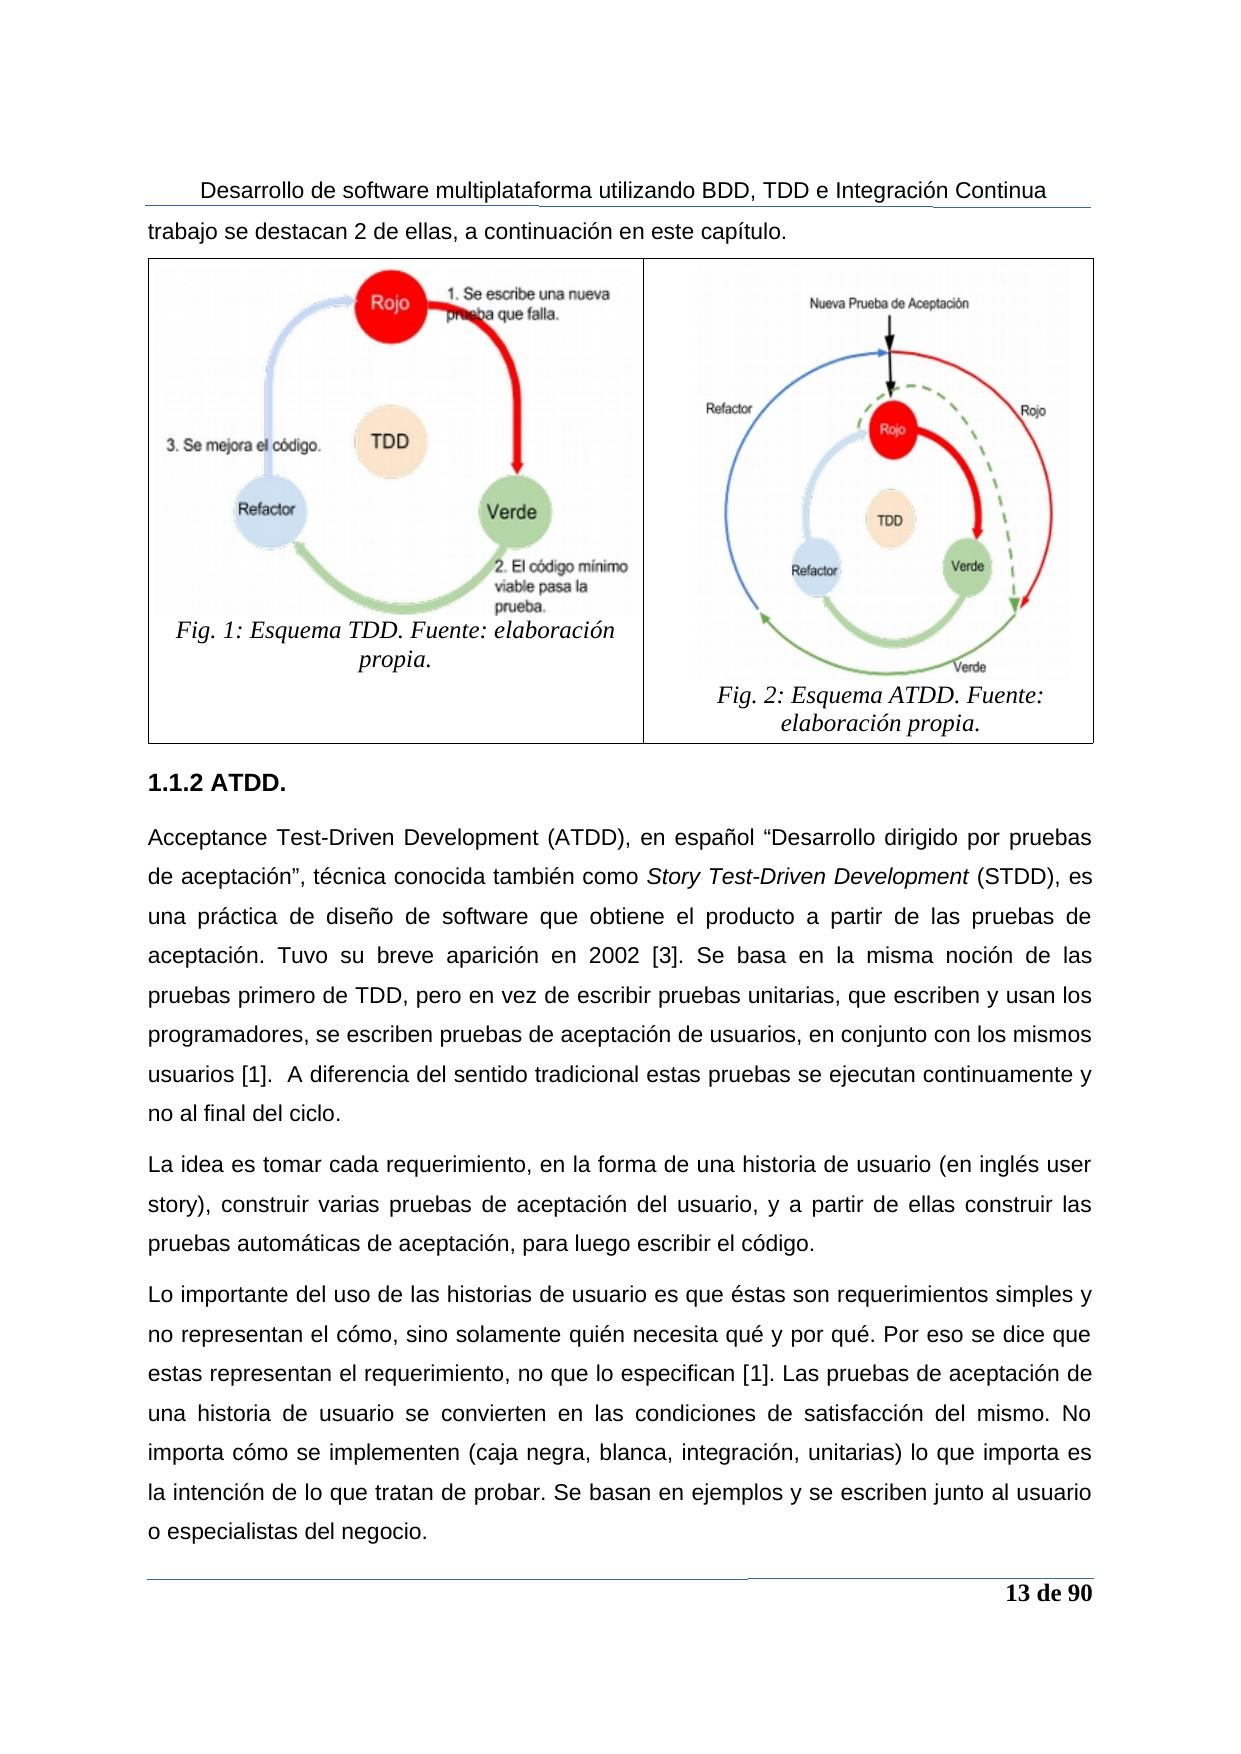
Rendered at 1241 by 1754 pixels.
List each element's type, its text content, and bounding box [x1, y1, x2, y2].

text Lo importante del uso de las historias de usuario es que éstas son requerimientos simples y no representan el cómo, sino solamente quién necesita qué y por qué. Por eso se dice que estas representan el requerimiento, no que lo especifican [1]. Las pruebas de aceptación de una historia de usuario se convierten en las condiciones de satisfacción del mismo. No importa cómo se implementen (caja negra, blanca, integración, unitarias) lo que importa es la intención de lo que tratan de probar. Se basan en ejemplos y se escriben junto al usuario o especialistas del negocio. [148, 1281, 1093, 1545]
picture [154, 268, 637, 616]
text Acceptance Test-Driven Development (ATDD), en español “Desarrollo dirigido por pruebas de aceptación”, técnica conocida también como Story Test-Driven Development (STDD), es una práctica de diseño de software que obtiene el producto a partir de las pruebas de aceptación. Tuvo su breve aparición en 2002 [3]. Se basa en la misma noción de las pruebas primero de TDD, pero en vez de escribir pruebas unitarias, que escriben y usan los programadores, se escriben pruebas de aceptación de usuarios, en conjunto con los mismos usuarios [1]. A diferencia del sentido tradicional estas pruebas se ejecutan continuamente y no al final del ciclo. [148, 824, 1093, 1126]
table_header [644, 259, 1093, 743]
subtitle 1.1.2 ATDD. [148, 768, 1093, 797]
text trabajo se destacan 2 de ellas, a continuación en este capítulo. [148, 218, 1093, 245]
text La idea es tomar cada requerimiento, en la forma de una historia de usuario (en inglés user story), construir varias pruebas de aceptación del usuario, y a partir de ellas construir las pruebas automáticas de aceptación, para luego escribir el código. [148, 1151, 1093, 1257]
picture [692, 263, 1070, 680]
table_header [149, 259, 643, 743]
